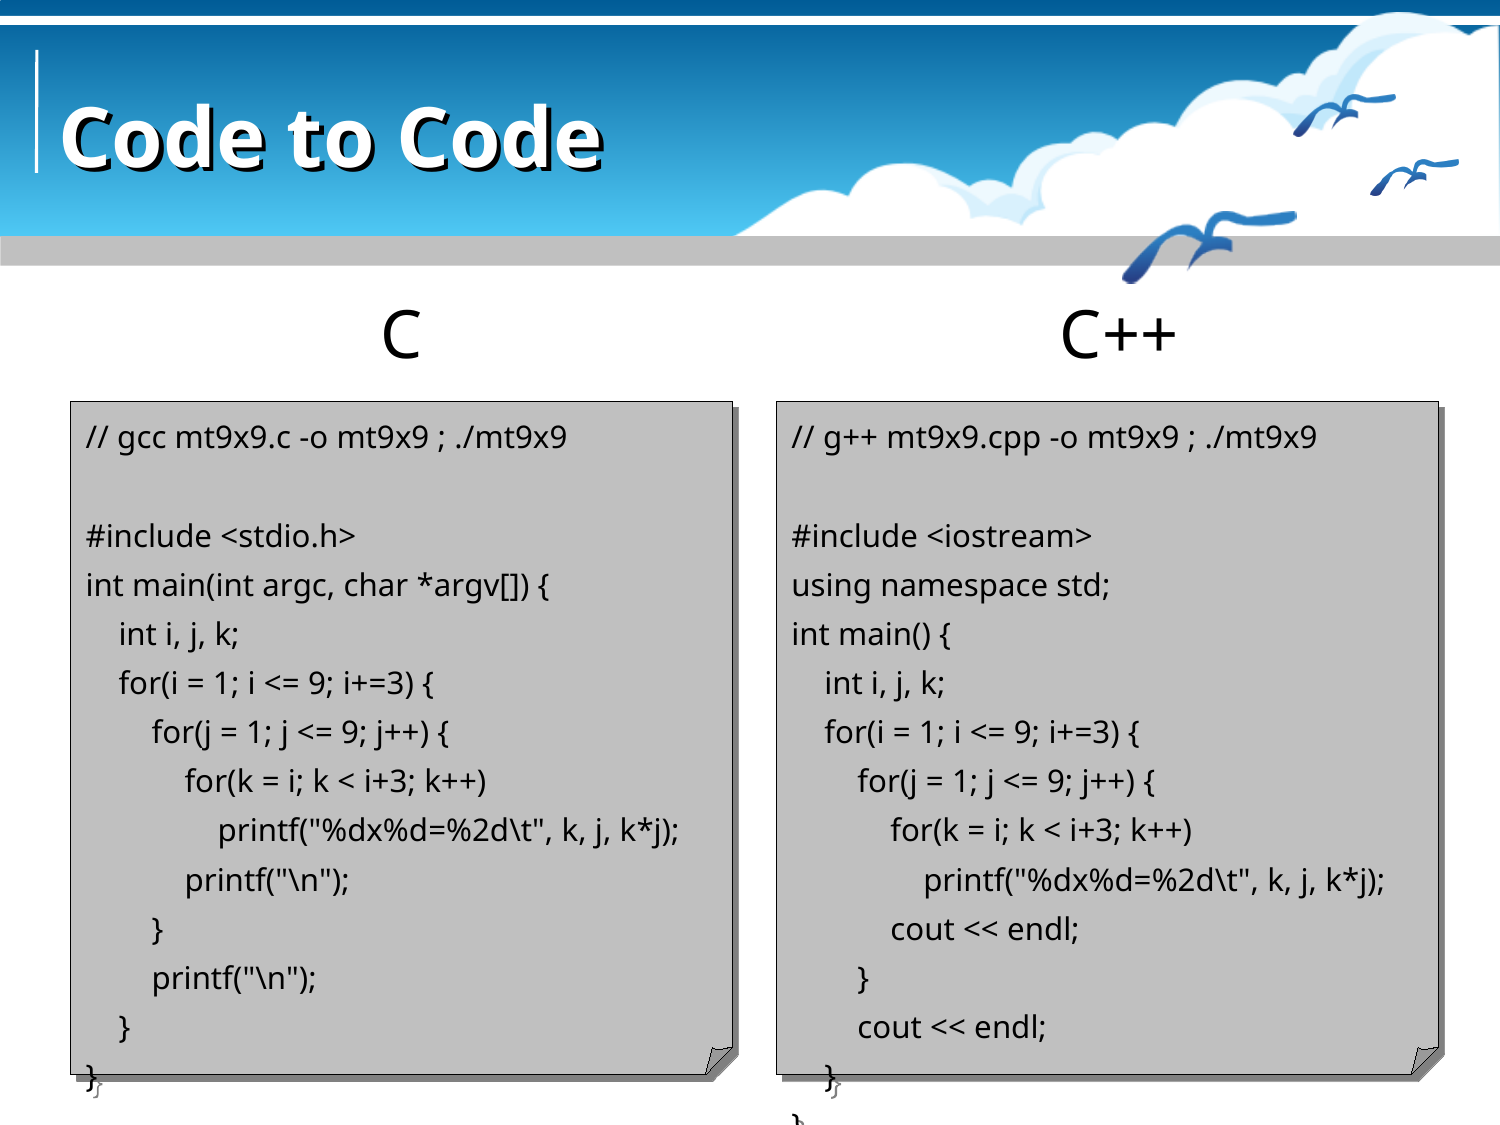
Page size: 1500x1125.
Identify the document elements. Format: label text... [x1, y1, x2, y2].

title Code to Code [59, 86, 1465, 186]
text_box // gcc mt9x9.c -o mt9x9 ; ./mt9x9 #include <stdio.h> int main(int argc, char *argv[]) { int i, j, k; for(i = 1; i <= 9; i+=3) { for(j = 1; j <= 9; j++) { for(k = i; k < i+3; k++) printf("%dx%d=%2d\t", k, j, k*j); printf("\n"); } printf("\n"); } } [70, 401, 733, 1075]
text_box C [366, 283, 638, 388]
text_box C++ [1045, 283, 1317, 388]
picture [730, 12, 1500, 283]
text_box // g++ mt9x9.cpp -o mt9x9 ; ./mt9x9 #include <iostream> using namespace std; int main() { int i, j, k; for(i = 1; i <= 9; i+=3) { for(j = 1; j <= 9; j++) { for(k = i; k < i+3; k++) printf("%dx%d=%2d\t", k, j, k*j); cout << endl; } cout << endl; } } [776, 401, 1439, 1075]
